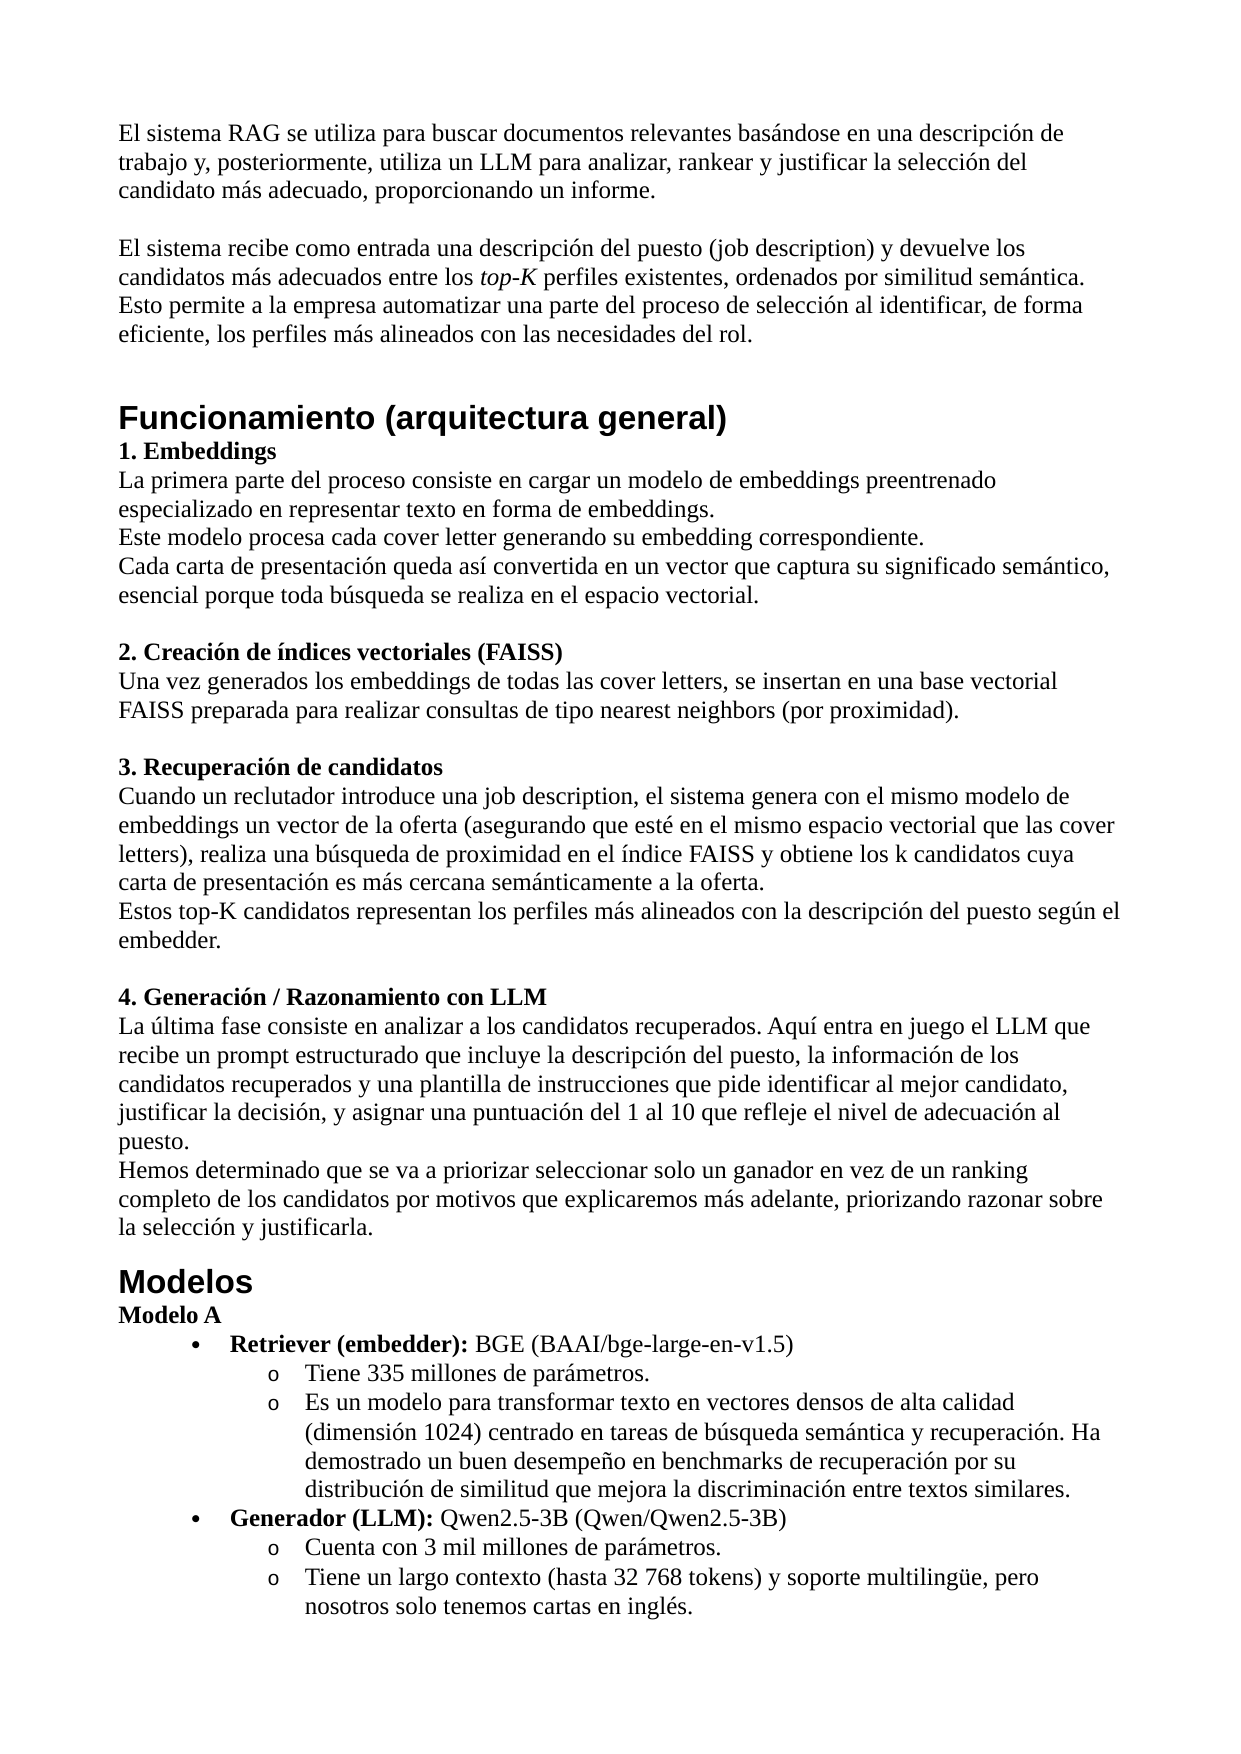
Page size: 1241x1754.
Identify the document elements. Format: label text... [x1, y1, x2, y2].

text Hemos determinado que se va a priorizar seleccionar solo un ganador en vez de un ranking completo de los candidatos por motivos que explicaremos más adelante, priorizando razonar sobre la selección y justificarla. [118, 1155, 1122, 1241]
text Cada carta de presentación queda así convertida en un vector que captura su significado semántico, esencial porque toda búsqueda se realiza en el espacio vectorial. [118, 551, 1122, 609]
text Estos top-K candidatos representan los perfiles más alineados con la descripción del puesto según el embedder. [118, 896, 1122, 954]
text La primera parte del proceso consiste en cargar un modelo de embeddings preentrenado especializado en representar texto en forma de embeddings. Este modelo procesa cada cover letter generando su embedding correspondiente. [118, 465, 1122, 551]
text El sistema RAG se utiliza para buscar documentos relevantes basándose en una descripción de trabajo y, posteriormente, utiliza un LLM para analizar, rankear y justificar la selección del candidato más adecuado, proporcionando un informe. [118, 118, 1122, 204]
text 4. Generación / Razonamiento con LLM [118, 982, 1122, 1011]
text 1. Embeddings [118, 436, 1122, 465]
list Cuenta con 3 mil millones de parámetros. [267, 1532, 1122, 1562]
text El sistema recibe como entrada una descripción del puesto (job description) y devuelve los candidatos más adecuados entre los top-K perfiles existentes, ordenados por similitud semántica. Esto permite a la empresa automatizar una parte del proceso de selección al identificar, de forma eficiente, los perfiles más alineados con las necesidades del rol. [118, 233, 1122, 348]
subtitle Funcionamiento (arquitectura general) [118, 398, 1122, 436]
list Tiene un largo contexto (hasta 32 768 tokens) y soporte multilingüe, pero nosotros solo tenemos cartas en inglés. [267, 1562, 1122, 1620]
list Es un modelo para transformar texto en vectores densos de alta calidad (dimensión 1024) centrado en tareas de búsqueda semántica y recuperación. Ha demostrado un buen desempeño en benchmarks de recuperación por su distribución de similitud que mejora la discriminación entre textos similares. [267, 1387, 1122, 1503]
list Tiene 335 millones de parámetros. [267, 1358, 1122, 1387]
text La última fase consiste en analizar a los candidatos recuperados. Aquí entra en juego el LLM que recibe un prompt estructurado que incluye la descripción del puesto, la información de los candidatos recuperados y una plantilla de instrucciones que pide identificar al mejor candidato, justificar la decisión, y asignar una puntuación del 1 al 10 que refleje el nivel de adecuación al puesto. [118, 1011, 1122, 1155]
text 2. Creación de índices vectoriales (FAISS) [118, 637, 1122, 666]
text Cuando un reclutador introduce una job description, el sistema genera con el mismo modelo de embeddings un vector de la oferta (asegurando que esté en el mismo espacio vectorial que las cover letters), realiza una búsqueda de proximidad en el índice FAISS y obtiene los k candidatos cuya carta de presentación es más cercana semánticamente a la oferta. [118, 781, 1122, 896]
text Modelo A [118, 1300, 1122, 1329]
text Una vez generados los embeddings de todas las cover letters, se insertan en una base vectorial FAISS preparada para realizar consultas de tipo nearest neighbors (por proximidad). [118, 666, 1122, 724]
list Generador (LLM): Qwen2.5-3B (Qwen/Qwen2.5-3B) [192, 1503, 1122, 1532]
list Retriever (embedder): BGE (BAAI/bge-large-en-v1.5) [192, 1329, 1122, 1358]
text 3. Recuperación de candidatos [118, 752, 1122, 781]
subtitle Modelos [118, 1262, 1122, 1300]
